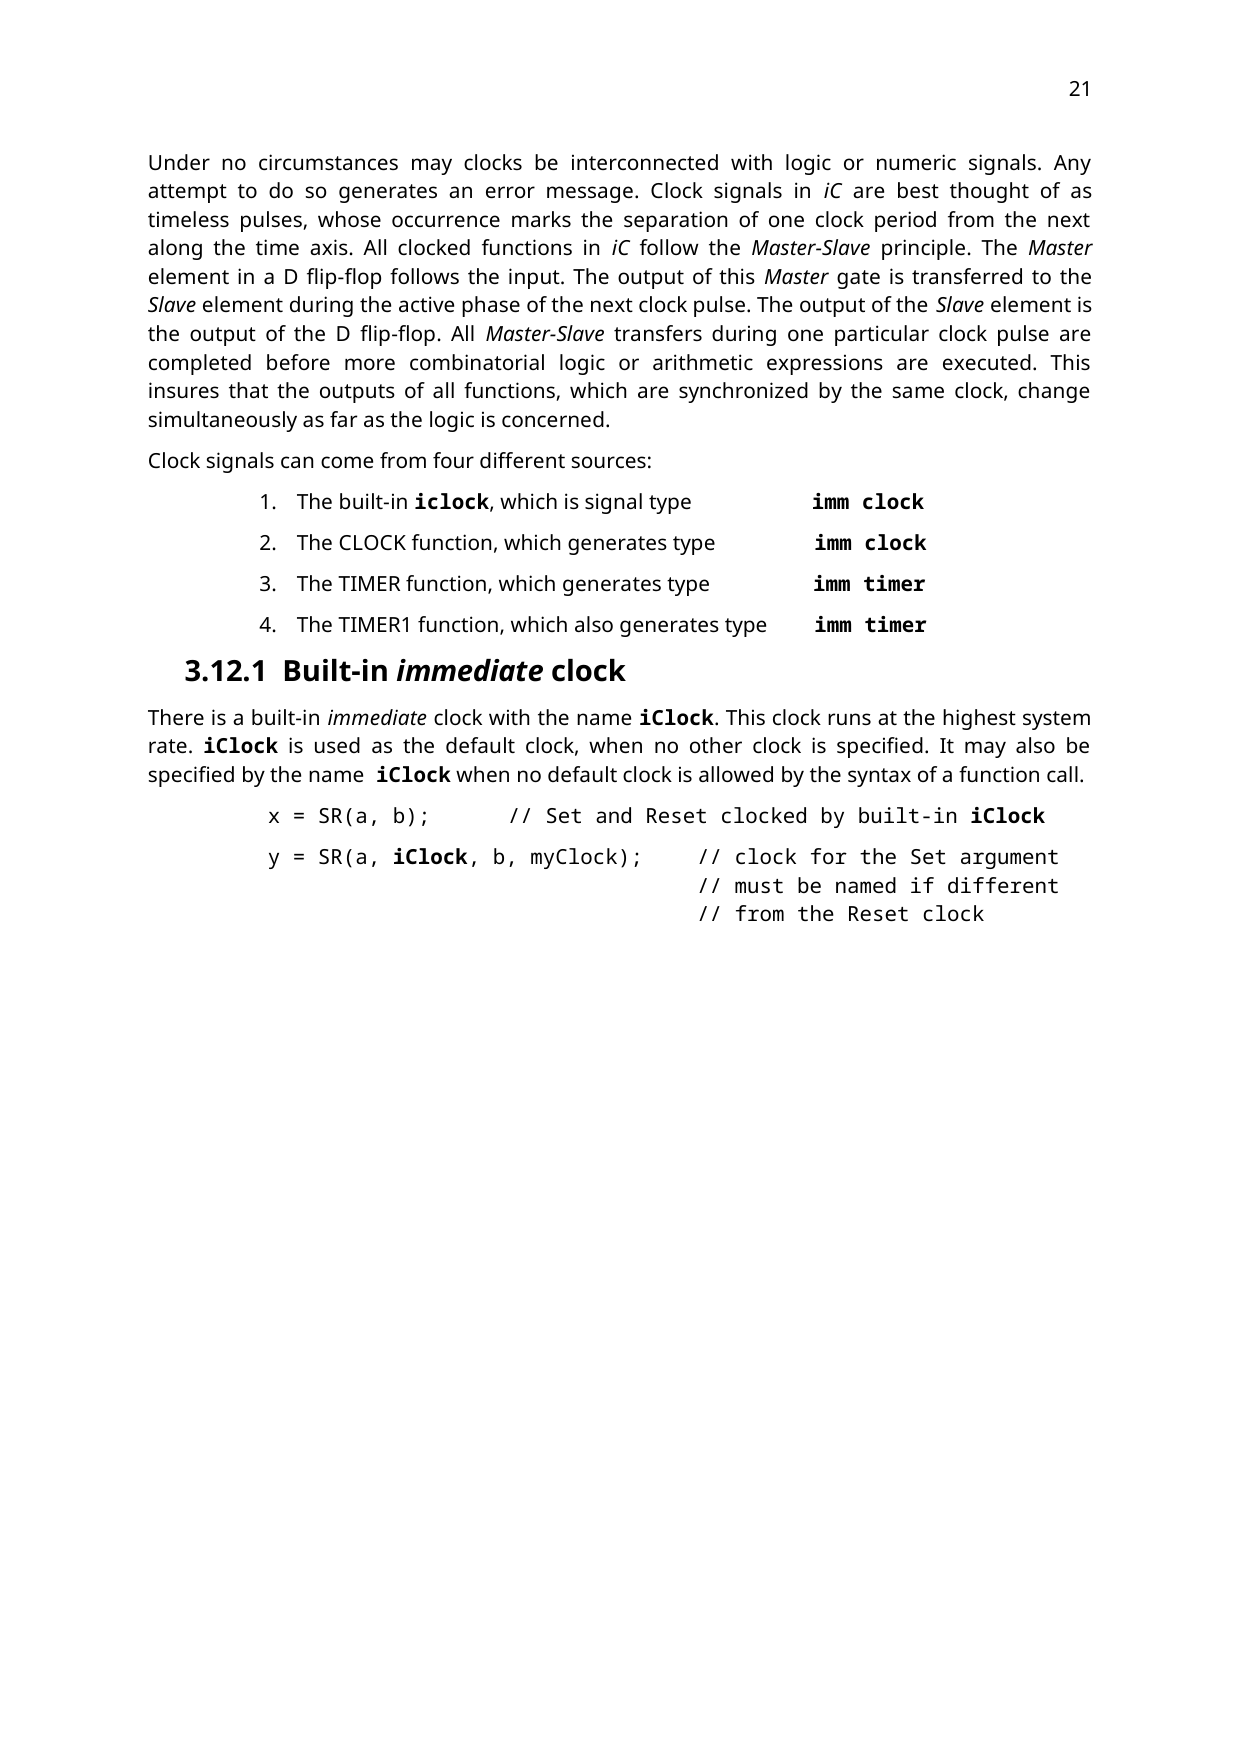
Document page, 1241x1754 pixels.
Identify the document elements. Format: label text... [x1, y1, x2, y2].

text There is a built-in immediate clock with the name iClock. This clock runs at the highest system rate. iClock is used as the default clock, when no other clock is specified. It may also be specified by the name iClock when no default clock is allowed by the syntax of a function call. [148, 703, 1092, 788]
list The TIMER function, which generates type imm timer [259, 569, 1092, 597]
subtitle Built-in immediate clock [184, 651, 1092, 690]
text Clock signals can come from four different sources: [148, 446, 1092, 474]
list The TIMER1 function, which also generates type imm timer [259, 610, 1092, 638]
list The CLOCK function, which generates type imm clock [259, 528, 1092, 556]
text Under no circumstances may clocks be interconnected with logic or numeric signals. Any attempt to do so generates an error message. Clock signals in iC are best thought of as timeless pulses, whose occurrence marks the separation of one clock period from the next along the time axis. All clocked functions in iC follow the Master-Slave principle. The Master element in a D flip-flop follows the input. The output of this Master gate is transferred to the Slave element during the active phase of the next clock pulse. The output of the Slave element is the output of the D flip-flop. All Master-Slave transfers during one particular clock pulse are completed before more combinatorial logic or arithmetic expressions are executed. This insures that the outputs of all functions, which are synchronized by the same clock, change simultaneously as far as the logic is concerned. [148, 148, 1092, 433]
text x = SR(a, b); // Set and Reset clocked by built-in iClock [268, 801, 1092, 829]
list The built-in iclock, which is signal type imm clock [259, 487, 1092, 515]
text y = SR(a, iClock, b, myClock); // clock for the Set argument // must be named if different // from the Reset clock [268, 842, 1092, 928]
